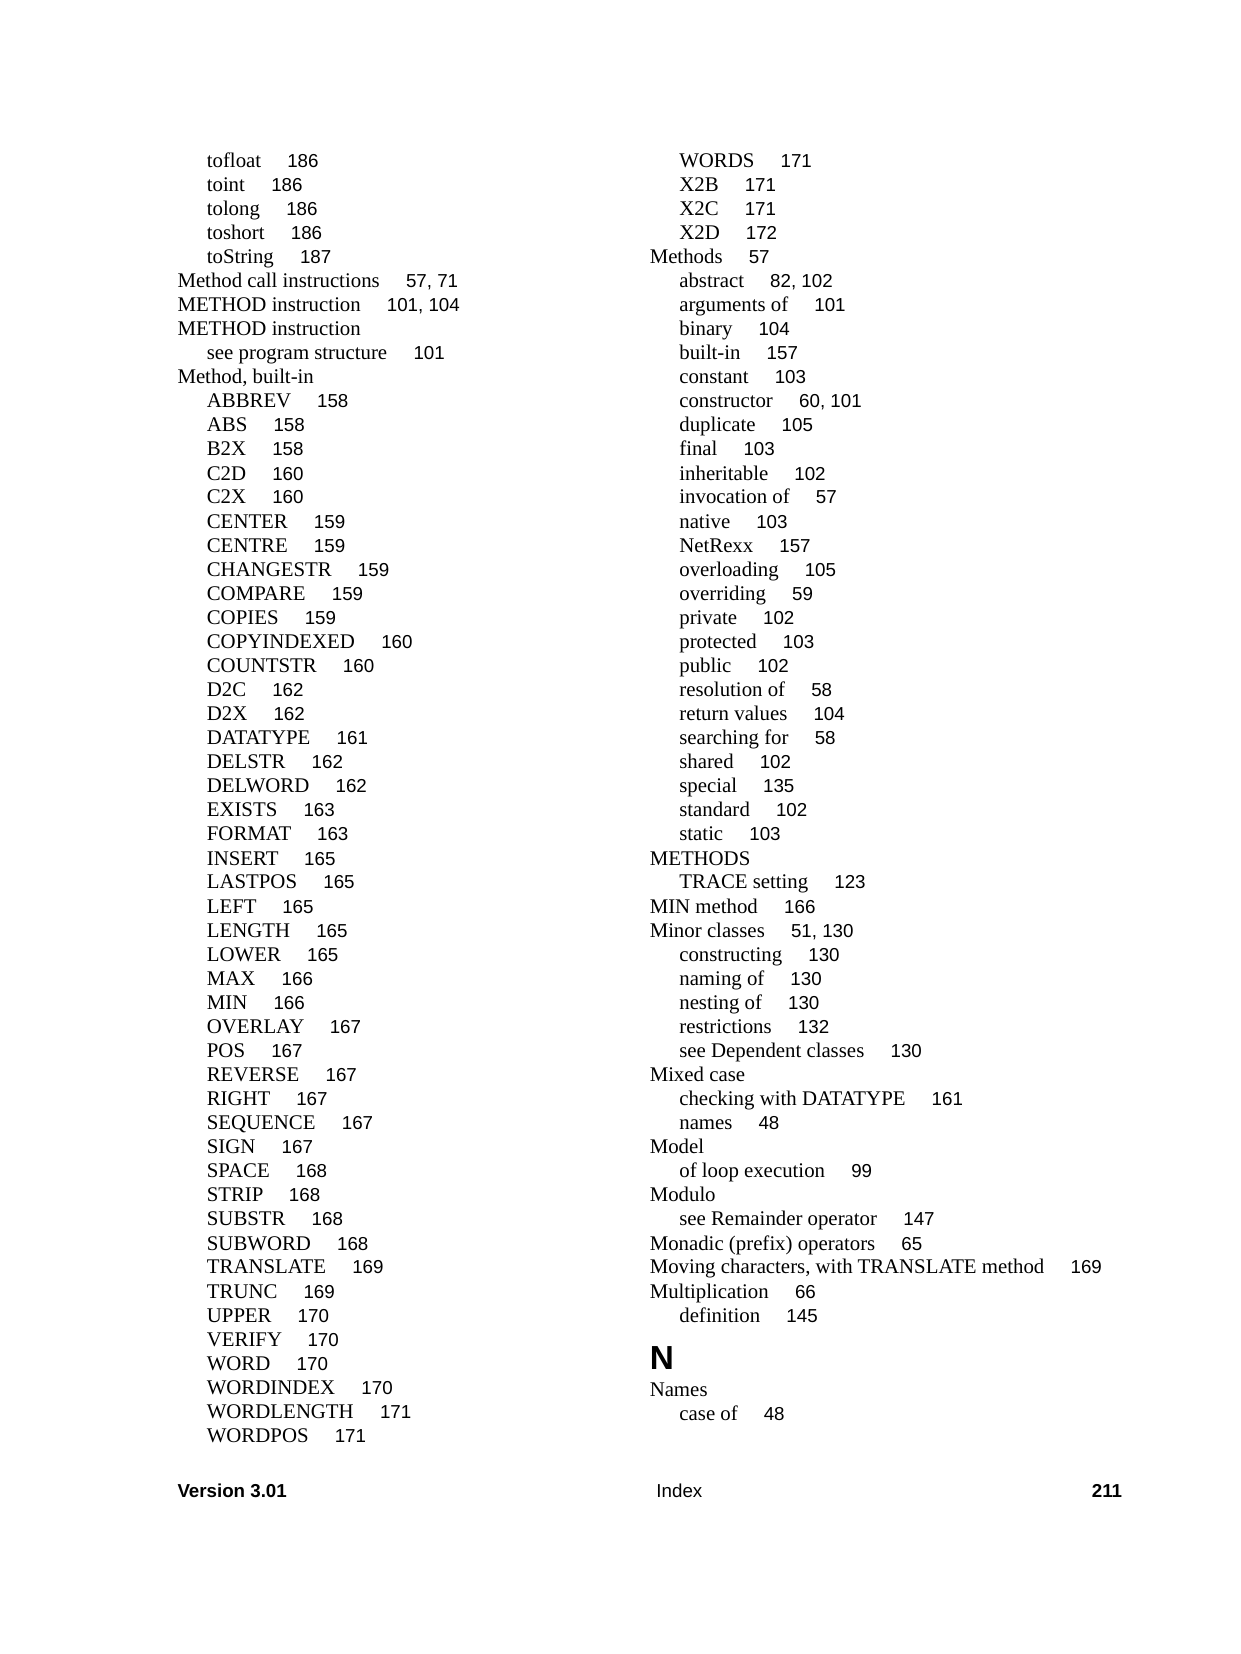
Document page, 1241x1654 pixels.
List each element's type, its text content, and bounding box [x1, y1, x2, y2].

text invocation of 57 [679, 484, 1122, 508]
text case of 48 [679, 1401, 1122, 1425]
text WORDPOS 171 [207, 1423, 649, 1447]
text ABBREV 158 [207, 388, 649, 412]
text of loop execution 99 [679, 1158, 1122, 1182]
text special 135 [679, 773, 1122, 797]
text METHOD instruction [177, 316, 649, 340]
text POS 167 [207, 1038, 649, 1062]
text arguments of 101 [679, 292, 1122, 316]
text constructing 130 [679, 942, 1122, 966]
text protected 103 [679, 629, 1122, 653]
text definition 145 [679, 1303, 1122, 1327]
text names 48 [679, 1110, 1122, 1134]
text SPACE 168 [207, 1158, 649, 1182]
text WORD 170 [207, 1351, 649, 1375]
text SUBWORD 168 [207, 1230, 649, 1254]
text toshort 186 [207, 220, 649, 244]
text duplicate 105 [679, 412, 1122, 436]
text Modulo [649, 1182, 1122, 1206]
text MIN 166 [207, 990, 649, 1014]
text TRANSLATE 169 [207, 1254, 649, 1278]
text WORDINDEX 170 [207, 1375, 649, 1399]
text DATATYPE 161 [207, 725, 649, 749]
text LOWER 165 [207, 942, 649, 966]
text ABS 158 [207, 412, 649, 436]
text Mixed case [649, 1062, 1122, 1086]
text CENTRE 159 [207, 533, 649, 557]
text X2B 171 [679, 172, 1122, 196]
text standard 102 [679, 797, 1122, 821]
text NetRexx 157 [679, 533, 1122, 557]
text OVERLAY 167 [207, 1014, 649, 1038]
text MIN method 166 [649, 893, 1122, 918]
text native 103 [679, 508, 1122, 533]
text X2D 172 [679, 220, 1122, 244]
text FORMAT 163 [207, 821, 649, 845]
text METHOD instruction 101, 104 [177, 292, 649, 316]
text LEFT 165 [207, 893, 649, 918]
text X2C 171 [679, 196, 1122, 220]
text Method, built-in [177, 364, 649, 388]
text searching for 58 [679, 725, 1122, 749]
text Moving characters, with TRANSLATE method 169 [649, 1254, 1122, 1278]
text shared 102 [679, 749, 1122, 773]
text overriding 59 [679, 581, 1122, 605]
text CHANGESTR 159 [207, 557, 649, 581]
text SIGN 167 [207, 1134, 649, 1158]
text UPPER 170 [207, 1303, 649, 1327]
text toString 187 [207, 244, 649, 268]
text LENGTH 165 [207, 918, 649, 942]
text VERIFY 170 [207, 1327, 649, 1351]
text static 103 [679, 821, 1122, 845]
text COMPARE 159 [207, 581, 649, 605]
text Model [649, 1134, 1122, 1158]
text private 102 [679, 605, 1122, 629]
text N [649, 1338, 1122, 1377]
text constant 103 [679, 364, 1122, 388]
text DELWORD 162 [207, 773, 649, 797]
text binary 104 [679, 316, 1122, 340]
text Minor classes 51, 130 [649, 918, 1122, 942]
text tolong 186 [207, 196, 649, 220]
text Multiplication 66 [649, 1278, 1122, 1303]
text CENTER 159 [207, 508, 649, 533]
text nesting of 130 [679, 990, 1122, 1014]
text see Remainder operator 147 [679, 1206, 1122, 1230]
text DELSTR 162 [207, 749, 649, 773]
text SEQUENCE 167 [207, 1110, 649, 1134]
text WORDS 171 [679, 148, 1122, 172]
text see program structure 101 [207, 340, 649, 364]
text STRIP 168 [207, 1182, 649, 1206]
text B2X 158 [207, 436, 649, 460]
text C2X 160 [207, 484, 649, 508]
text D2C 162 [207, 677, 649, 701]
text Method call instructions 57, 71 [177, 268, 649, 292]
text WORDLENGTH 171 [207, 1399, 649, 1423]
text Methods 57 [649, 244, 1122, 268]
text LASTPOS 165 [207, 869, 649, 893]
text Names [649, 1377, 1122, 1401]
text EXISTS 163 [207, 797, 649, 821]
text METHODS [649, 845, 1122, 869]
text final 103 [679, 436, 1122, 460]
text inheritable 102 [679, 460, 1122, 484]
text restrictions 132 [679, 1014, 1122, 1038]
text COPYINDEXED 160 [207, 629, 649, 653]
text built-in 157 [679, 340, 1122, 364]
text toint 186 [207, 172, 649, 196]
text Monadic (prefix) operators 65 [649, 1230, 1122, 1254]
text INSERT 165 [207, 845, 649, 869]
text tofloat 186 [207, 148, 649, 172]
text COUNTSTR 160 [207, 653, 649, 677]
text D2X 162 [207, 701, 649, 725]
text COPIES 159 [207, 605, 649, 629]
text REVERSE 167 [207, 1062, 649, 1086]
text naming of 130 [679, 966, 1122, 990]
text see Dependent classes 130 [679, 1038, 1122, 1062]
text MAX 166 [207, 966, 649, 990]
text return values 104 [679, 701, 1122, 725]
text checking with DATATYPE 161 [679, 1086, 1122, 1110]
text RIGHT 167 [207, 1086, 649, 1110]
text resolution of 58 [679, 677, 1122, 701]
text SUBSTR 168 [207, 1206, 649, 1230]
text C2D 160 [207, 460, 649, 484]
text abstract 82, 102 [679, 268, 1122, 292]
text overloading 105 [679, 557, 1122, 581]
text public 102 [679, 653, 1122, 677]
text TRACE setting 123 [679, 869, 1122, 893]
text constructor 60, 101 [679, 388, 1122, 412]
text TRUNC 169 [207, 1278, 649, 1303]
